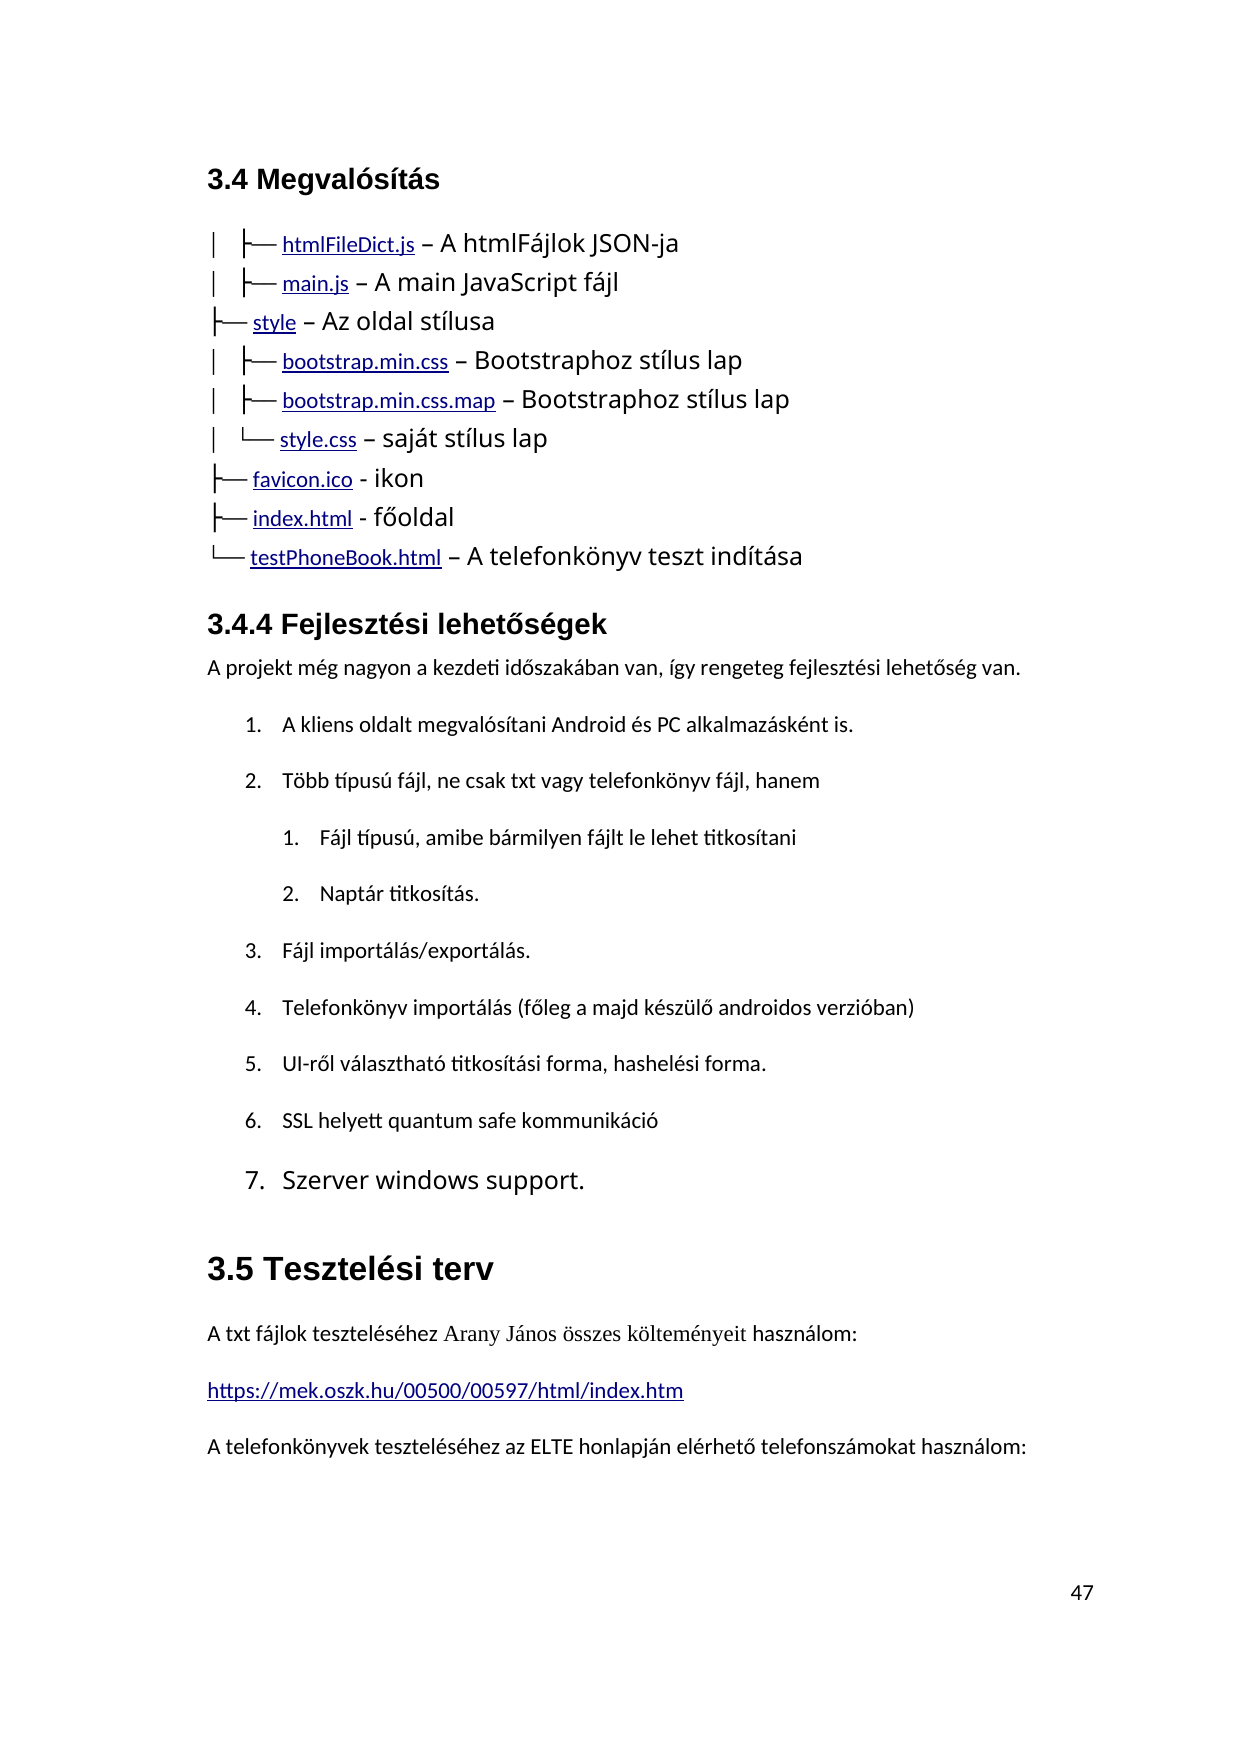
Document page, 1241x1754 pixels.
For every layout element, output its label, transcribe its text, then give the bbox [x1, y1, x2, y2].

list UI-ről választható titkosítási forma, hashelési forma. [244, 1049, 1093, 1077]
text │ ├── htmlFileDict.js – A htmlFájlok JSON-ja │ ├── main.js – A main JavaScript fájl ├── style – Az oldal stílusa │ ├── bootstrap.min.css – Bootstraphoz stílus lap │ ├── bootstrap.min.css.map – Bootstraphoz stílus lap │ └── style.css – saját stílus lap ├── favicon.ico - ikon ├── index.html - főoldal └── testPhoneBook.html – A telefonkönyv teszt indítása [207, 225, 1093, 573]
text A telefonkönyvek teszteléséhez az ELTE honlapján elérhető telefonszámokat használom: [207, 1432, 1093, 1460]
text https://mek.oszk.hu/00500/00597/html/index.htm [207, 1376, 1093, 1404]
list Naptár titkosítás. [282, 879, 1093, 907]
list Fájl importálás/exportálás. [244, 936, 1093, 964]
text A projekt még nagyon a kezdeti időszakában van, így rengeteg fejlesztési lehetőség van. [207, 653, 1093, 681]
text A txt fájlok teszteléséhez Arany János összes költeményeit használom: [207, 1319, 1093, 1347]
list Szerver windows support. [244, 1162, 1093, 1196]
list Telefonkönyv importálás (főleg a majd készülő androidos verzióban) [244, 993, 1093, 1021]
subtitle Fejlesztési lehetőségek [207, 607, 1093, 641]
list A kliens oldalt megvalósítani Android és PC alkalmazásként is. [244, 710, 1093, 738]
list Több típusú fájl, ne csak txt vagy telefonkönyv fájl, hanem [244, 766, 1093, 794]
list Fájl típusú, amibe bármilyen fájlt le lehet titkosítani [282, 823, 1093, 851]
list SSL helyett quantum safe kommunikáció [244, 1106, 1093, 1134]
subtitle Tesztelési terv [207, 1249, 1093, 1287]
